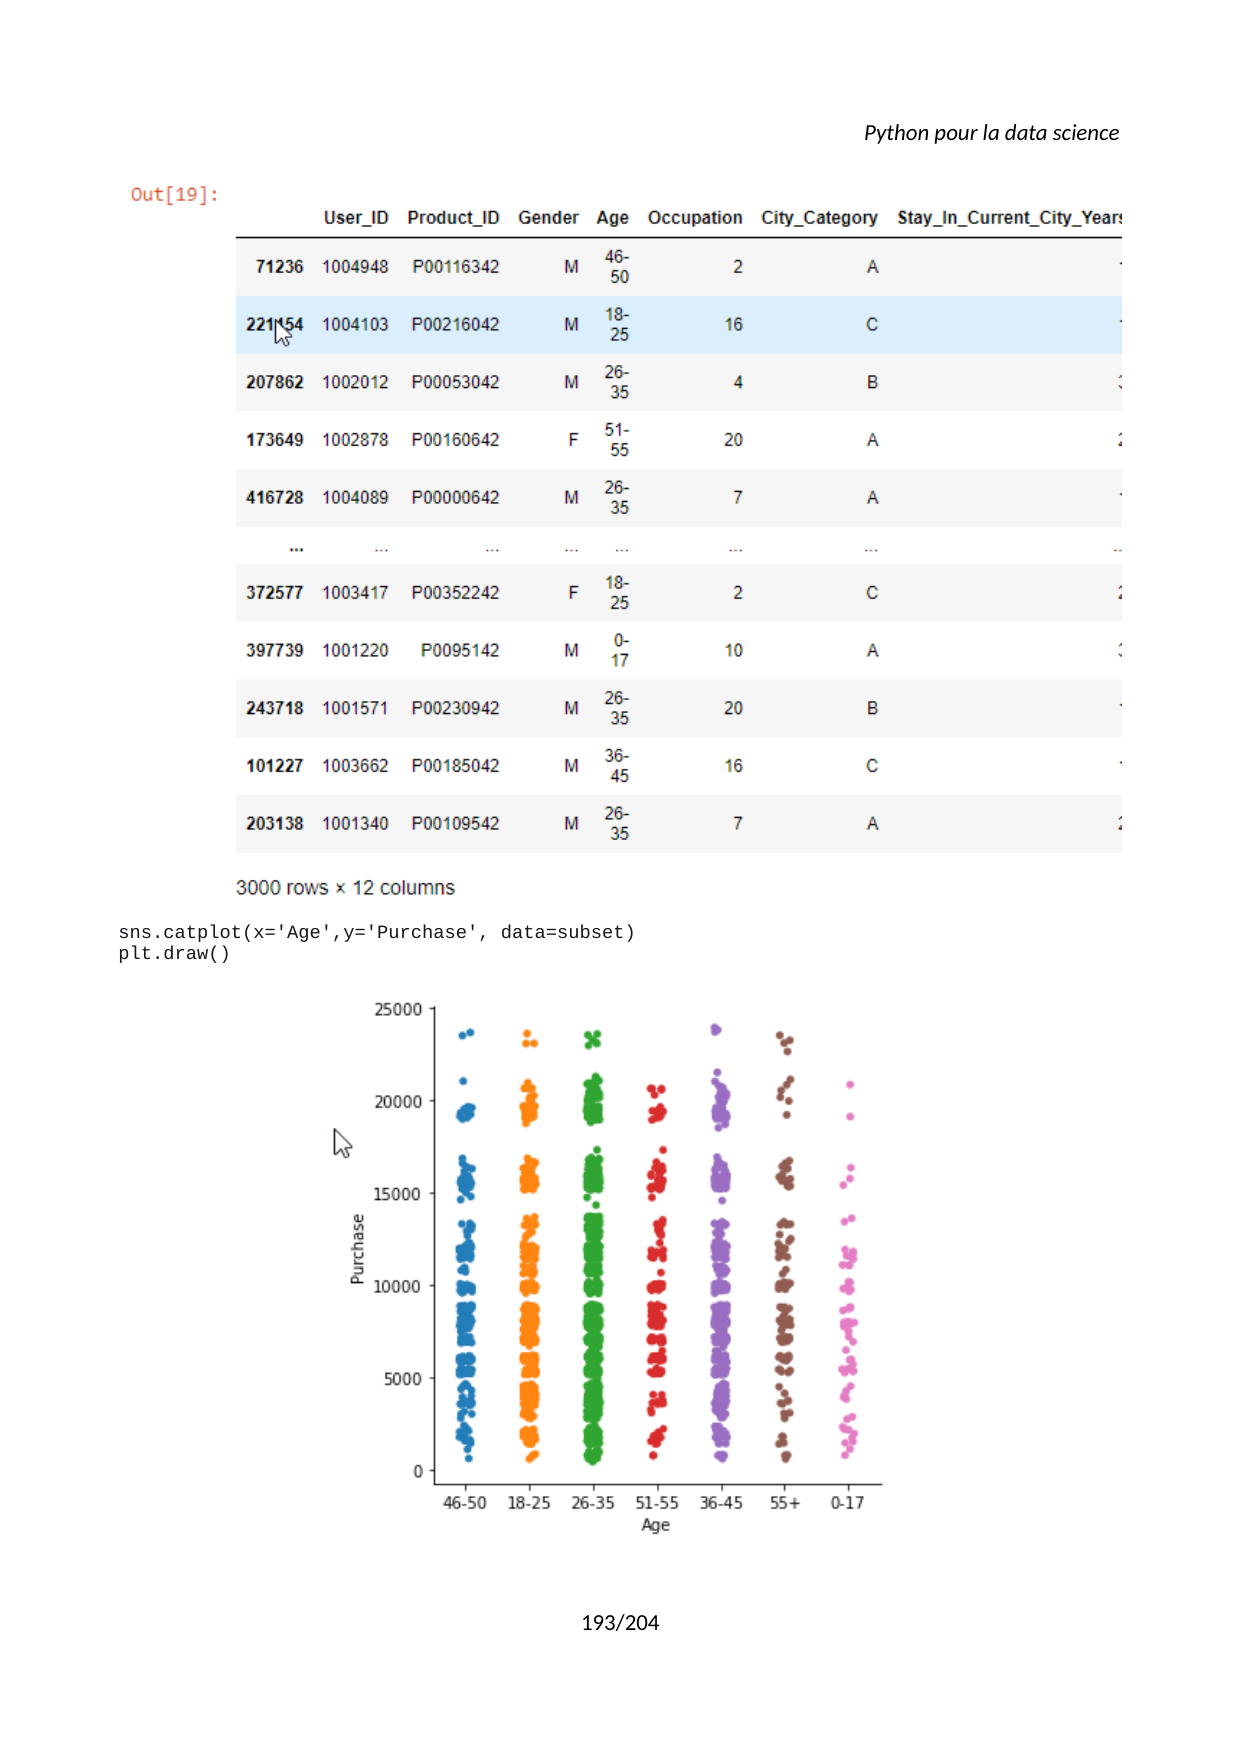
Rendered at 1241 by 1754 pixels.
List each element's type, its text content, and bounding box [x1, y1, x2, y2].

text sns.catplot(x='Age',y='Purchase', data=subset) [118, 923, 1122, 944]
text plt.draw() [118, 944, 1122, 965]
picture [118, 175, 1122, 902]
picture [298, 986, 942, 1542]
